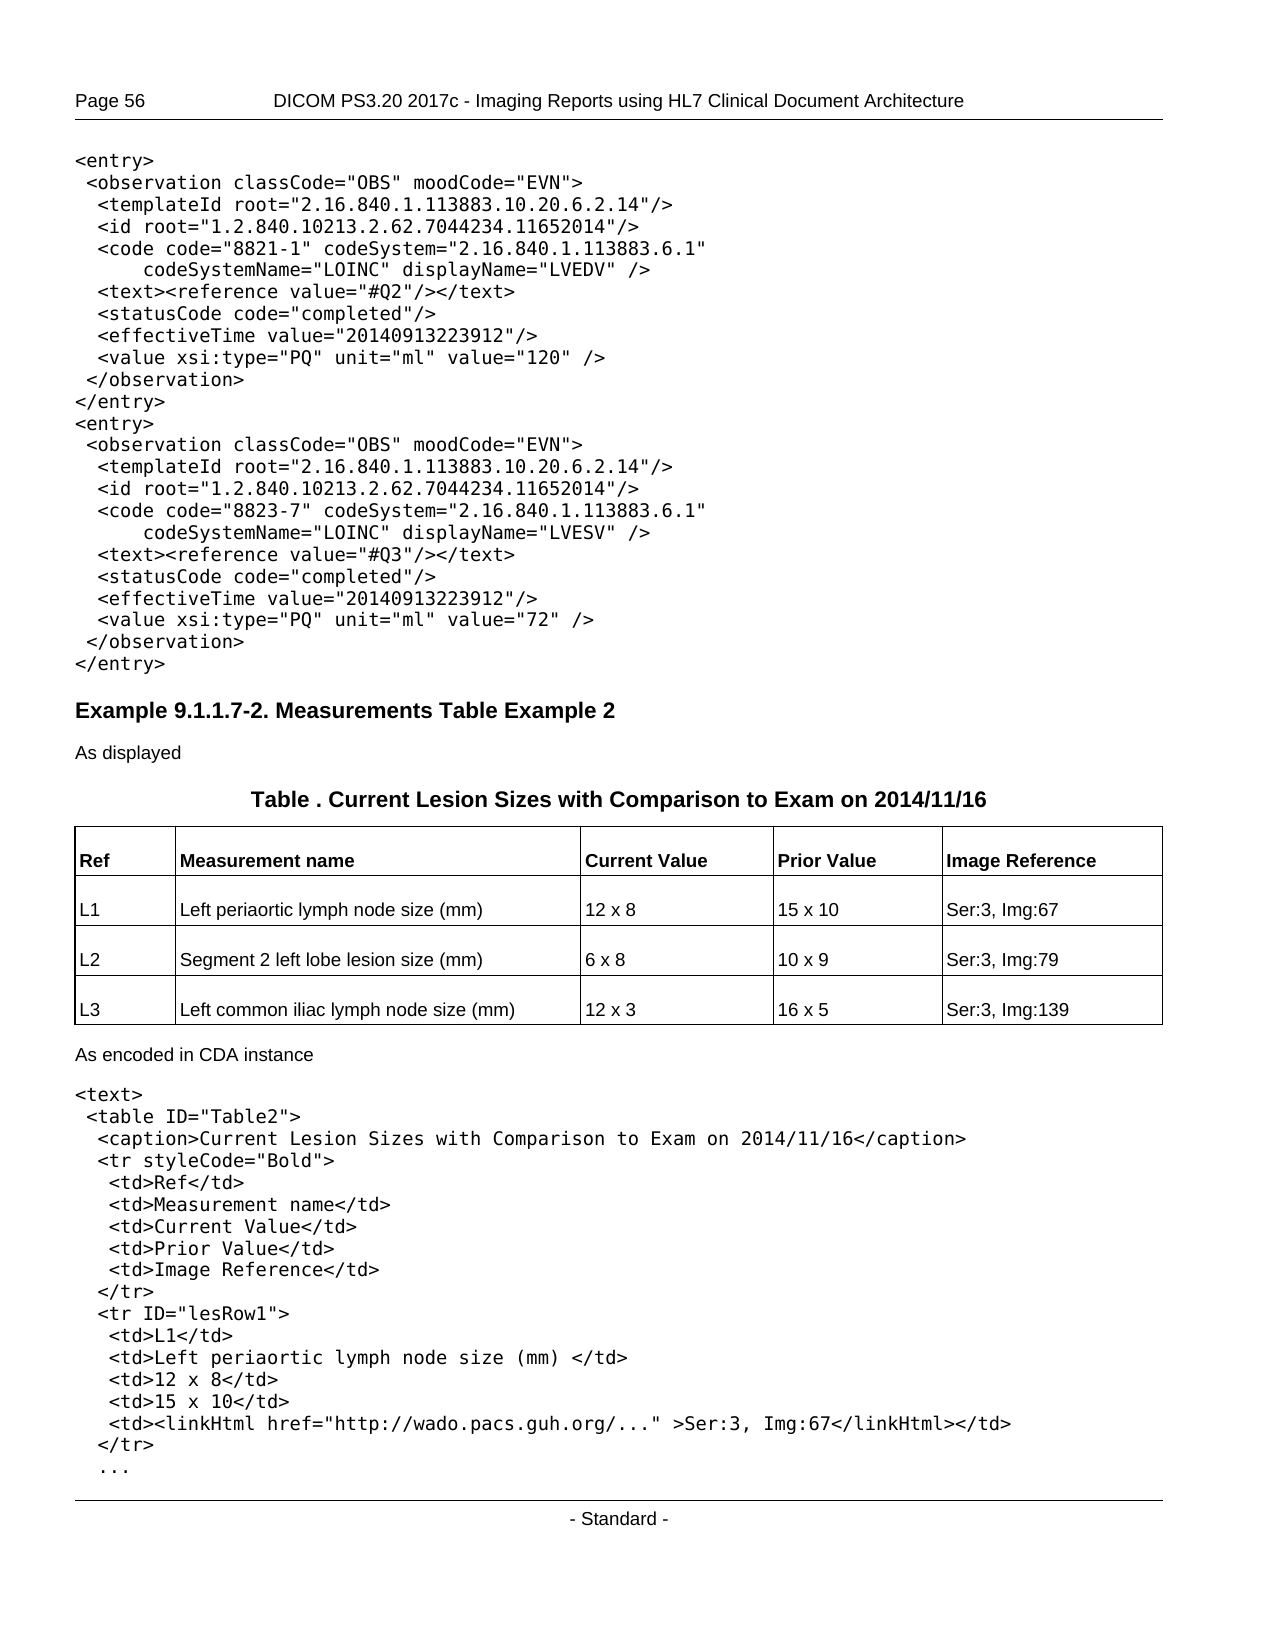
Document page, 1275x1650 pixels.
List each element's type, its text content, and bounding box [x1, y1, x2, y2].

text As encoded in CDA instance [75, 1044, 1162, 1066]
table_cell 12 x 8 [581, 876, 773, 925]
table_cell Segment 2 left lobe lesion size (mm) [176, 926, 580, 974]
table_header Prior Value [774, 827, 942, 875]
table_header Measurement name [176, 827, 580, 875]
text Table . Current Lesion Sizes with Comparison to Exam on 2014/11/16 [75, 786, 1162, 812]
table_cell L2 [76, 926, 175, 974]
table_cell Left common iliac lymph node size (mm) [176, 976, 580, 1024]
table_cell 15 x 10 [774, 876, 942, 925]
table_cell L3 [76, 976, 175, 1024]
table_cell Ser:3, Img:79 [943, 926, 1162, 974]
table_cell 6 x 8 [581, 926, 773, 974]
text Example 9.1.1.7-2. Measurements Table Example 2 [75, 697, 1162, 723]
table_header Current Value [581, 827, 773, 875]
table_cell Ser:3, Img:139 [943, 976, 1162, 1024]
table_cell 10 x 9 [774, 926, 942, 974]
table_header Image Reference [943, 827, 1162, 875]
table_cell Left periaortic lymph node size (mm) [176, 876, 580, 925]
text <text> <table ID="Table2"> <caption>Current Lesion Sizes with Comparison to Exam on 2014/11/16</caption> <tr styleCode="Bold"> <td>Ref</td> <td>Measurement name</td> <td>Current Value</td> <td>Prior Value</td> <td>Image Reference</td> </tr> <tr ID="lesRow1"> <td>L1</td> <td>Left periaortic lymph node size (mm) </td> <td>12 x 8</td> <td>15 x 10</td> <td><linkHtml href="http://wado.pacs.guh.org/..." >Ser:3, Img:67</linkHtml></td> </tr> ... [75, 1084, 1162, 1478]
table_header Ref [76, 827, 175, 875]
text As displayed [75, 742, 1162, 764]
text <entry> <observation classCode="OBS" moodCode="EVN"> <templateId root="2.16.840.1.113883.10.20.6.2.14"/> <id root="1.2.840.10213.2.62.7044234.11652014"/> <code code="8821-1" codeSystem="2.16.840.1.113883.6.1" codeSystemName="LOINC" displayName="LVEDV" /> <text><reference value="#Q2"/></text> <statusCode code="completed"/> <effectiveTime value="20140913223912"/> <value xsi:type="PQ" unit="ml" value="120" /> </observation> </entry> <entry> <observation classCode="OBS" moodCode="EVN"> <templateId root="2.16.840.1.113883.10.20.6.2.14"/> <id root="1.2.840.10213.2.62.7044234.11652014"/> <code code="8823-7" codeSystem="2.16.840.1.113883.6.1" codeSystemName="LOINC" displayName="LVESV" /> <text><reference value="#Q3"/></text> <statusCode code="completed"/> <effectiveTime value="20140913223912"/> <value xsi:type="PQ" unit="ml" value="72" /> </observation> </entry> [75, 150, 1162, 675]
table_cell 12 x 3 [581, 976, 773, 1024]
table_cell L1 [76, 876, 175, 925]
table_cell Ser:3, Img:67 [943, 876, 1162, 925]
table_cell 16 x 5 [774, 976, 942, 1024]
